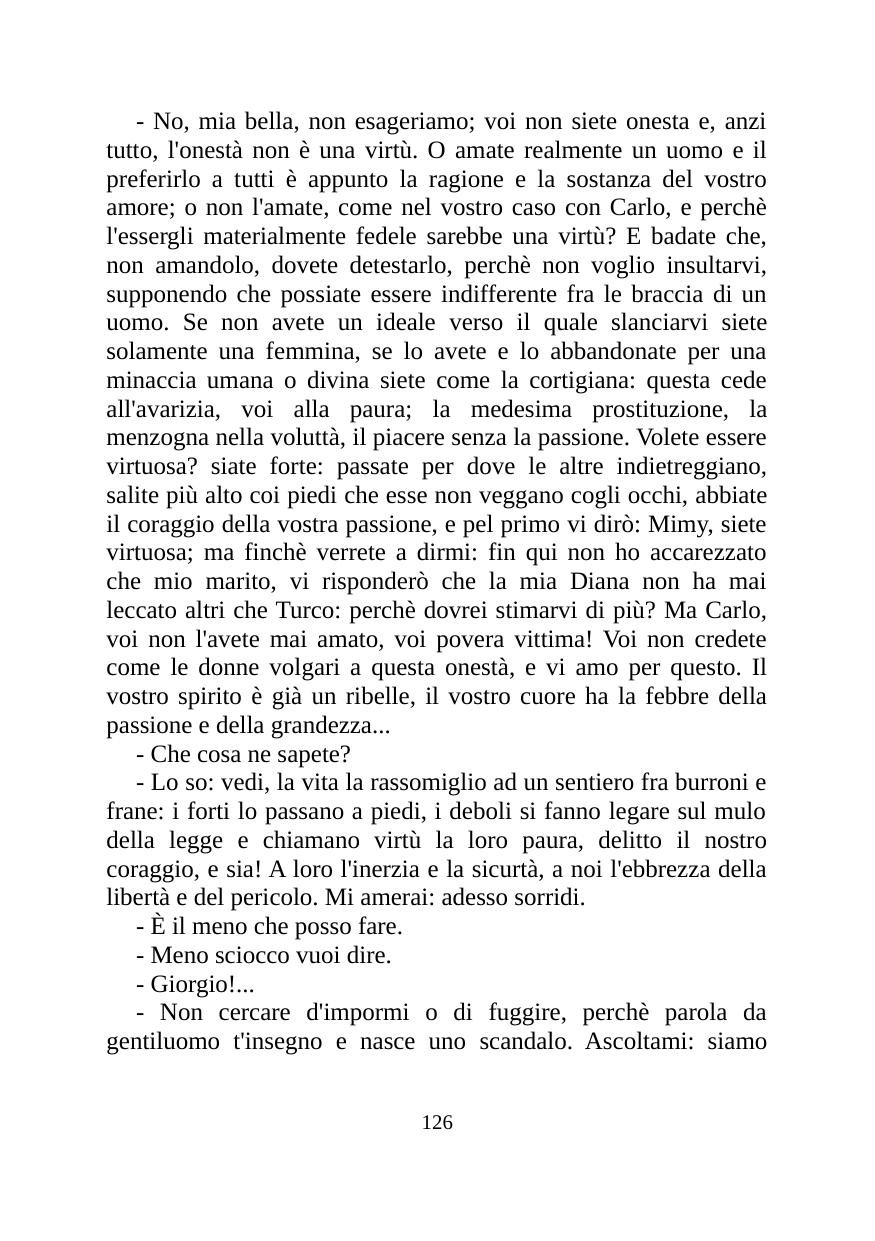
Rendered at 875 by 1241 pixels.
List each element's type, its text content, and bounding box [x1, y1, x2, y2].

text - Non cercare d'impormi o di fuggire, perchè parola da gentiluomo t'insegno e nasce uno scandalo. Ascoltami: siamo [106, 997, 768, 1055]
text - Giorgio!... [106, 969, 768, 997]
text - Lo so: vedi, la vita la rassomiglio ad un sentiero fra burroni e frane: i forti lo passano a piedi, i deboli si fanno legare sul mulo della legge e chiamano virtù la loro paura, delitto il nostro coraggio, e sia! A loro l'inerzia e la sicurtà, a noi l'ebbrezza della libertà e del pericolo. Mi amerai: adesso sorridi. [106, 767, 768, 911]
text - Meno sciocco vuoi dire. [106, 940, 768, 969]
text - No, mia bella, non esageriamo; voi non siete onesta e, anzi tutto, l'onestà non è una virtù. O amate realmente un uomo e il preferirlo a tutti è appunto la ragione e la sostanza del vostro amore; o non l'amate, come nel vostro caso con Carlo, e perchè l'essergli materialmente fedele sarebbe una virtù? E badate che, non amandolo, dovete detestarlo, perchè non voglio insultarvi, supponendo che possiate essere indifferente fra le braccia di un uomo. Se non avete un ideale verso il quale slanciarvi siete solamente una femmina, se lo avete e lo abbandonate per una minaccia umana o divina siete come la cortigiana: questa cede all'avarizia, voi alla paura; la medesima prostituzione, la menzogna nella voluttà, il piacere senza la passione. Volete essere virtuosa? siate forte: passate per dove le altre indietreggiano, salite più alto coi piedi che esse non veggano cogli occhi, abbiate il coraggio della vostra passione, e pel primo vi dirò: Mimy, siete virtuosa; ma finchè verrete a dirmi: fin qui non ho accarezzato che mio marito, vi risponderò che la mia Diana non ha mai leccato altri che Turco: perchè dovrei stimarvi di più? Ma Carlo, voi non l'avete mai amato, voi povera vittima! Voi non credete come le donne volgari a questa onestà, e vi amo per questo. Il vostro spirito è già un ribelle, il vostro cuore ha la febbre della passione e della grandezza... [106, 106, 768, 739]
text - Che cosa ne sapete? [106, 739, 768, 767]
text - È il meno che posso fare. [106, 911, 768, 940]
